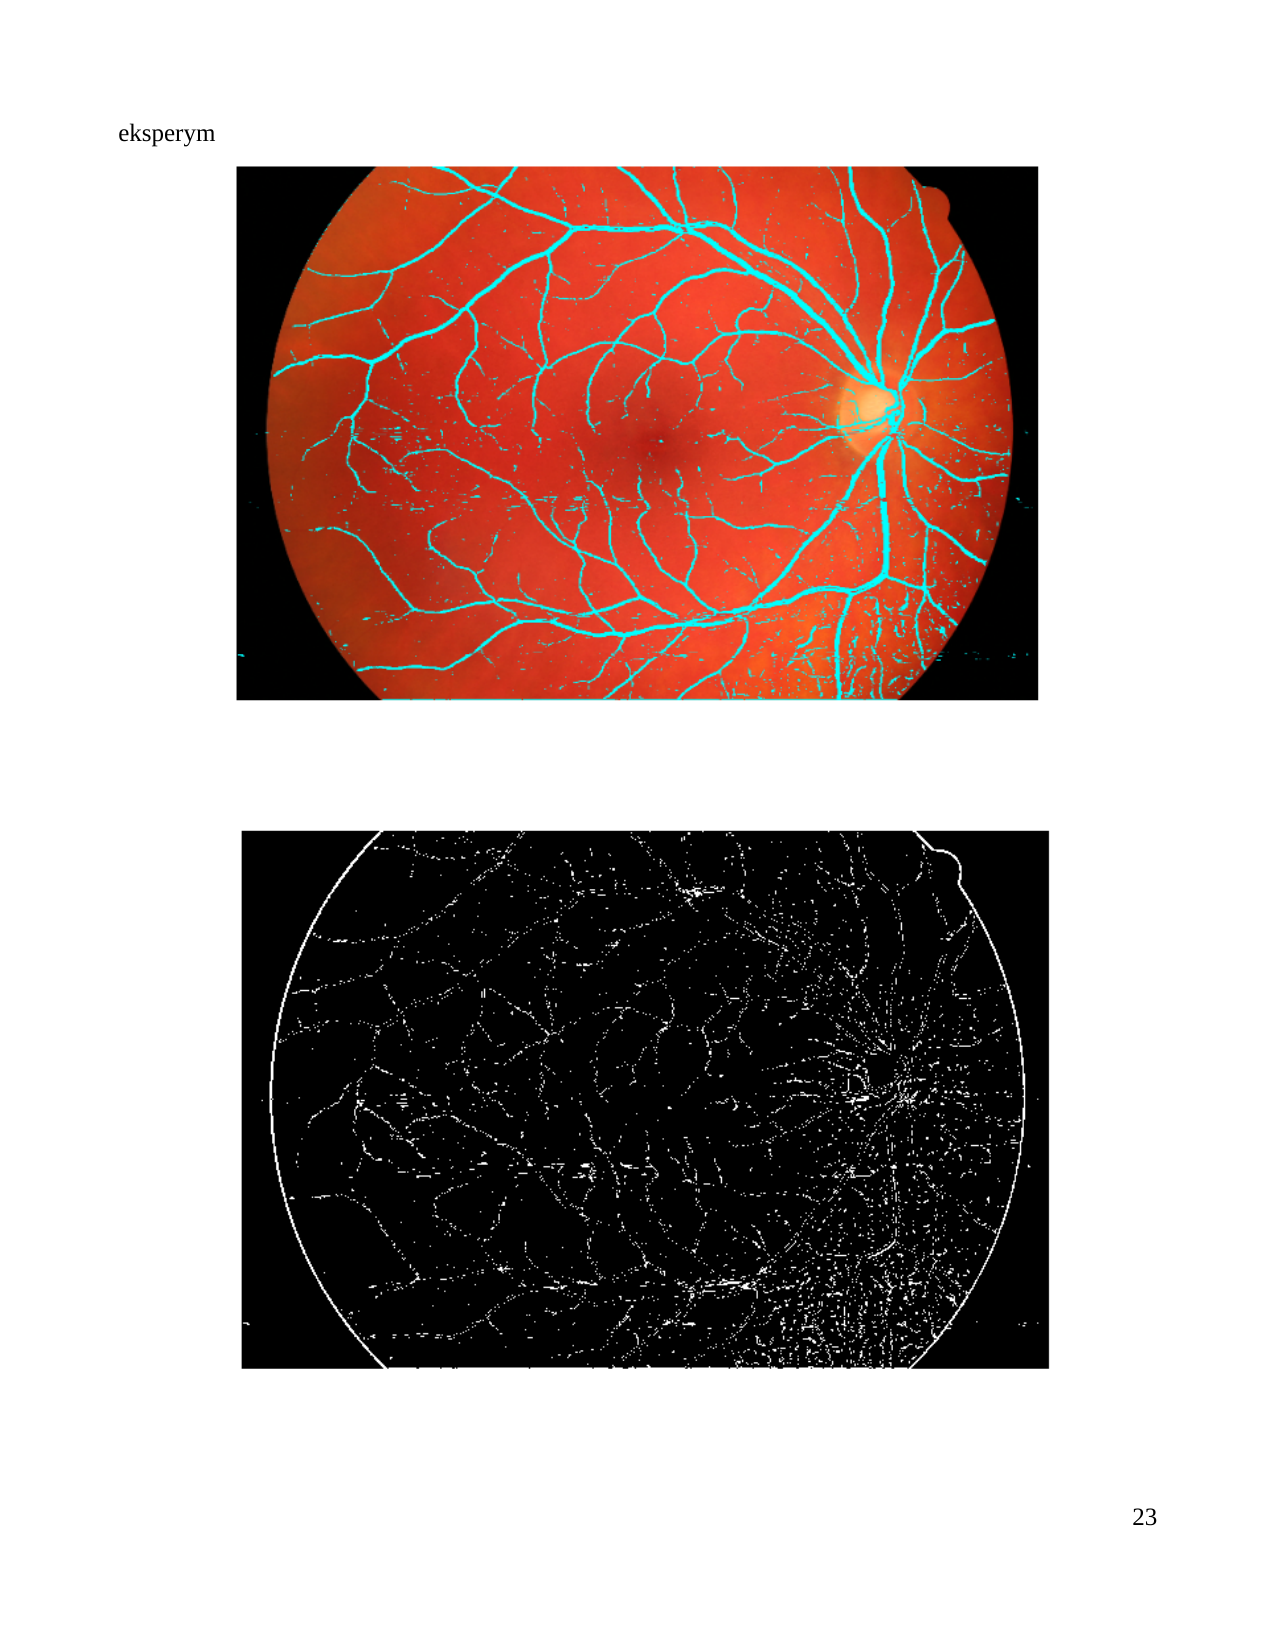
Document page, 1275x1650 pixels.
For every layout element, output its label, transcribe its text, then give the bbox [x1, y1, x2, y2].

text [1058, 118, 1157, 147]
picture [222, 782, 1069, 1418]
picture [217, 118, 1058, 749]
text eksperym [118, 118, 217, 147]
